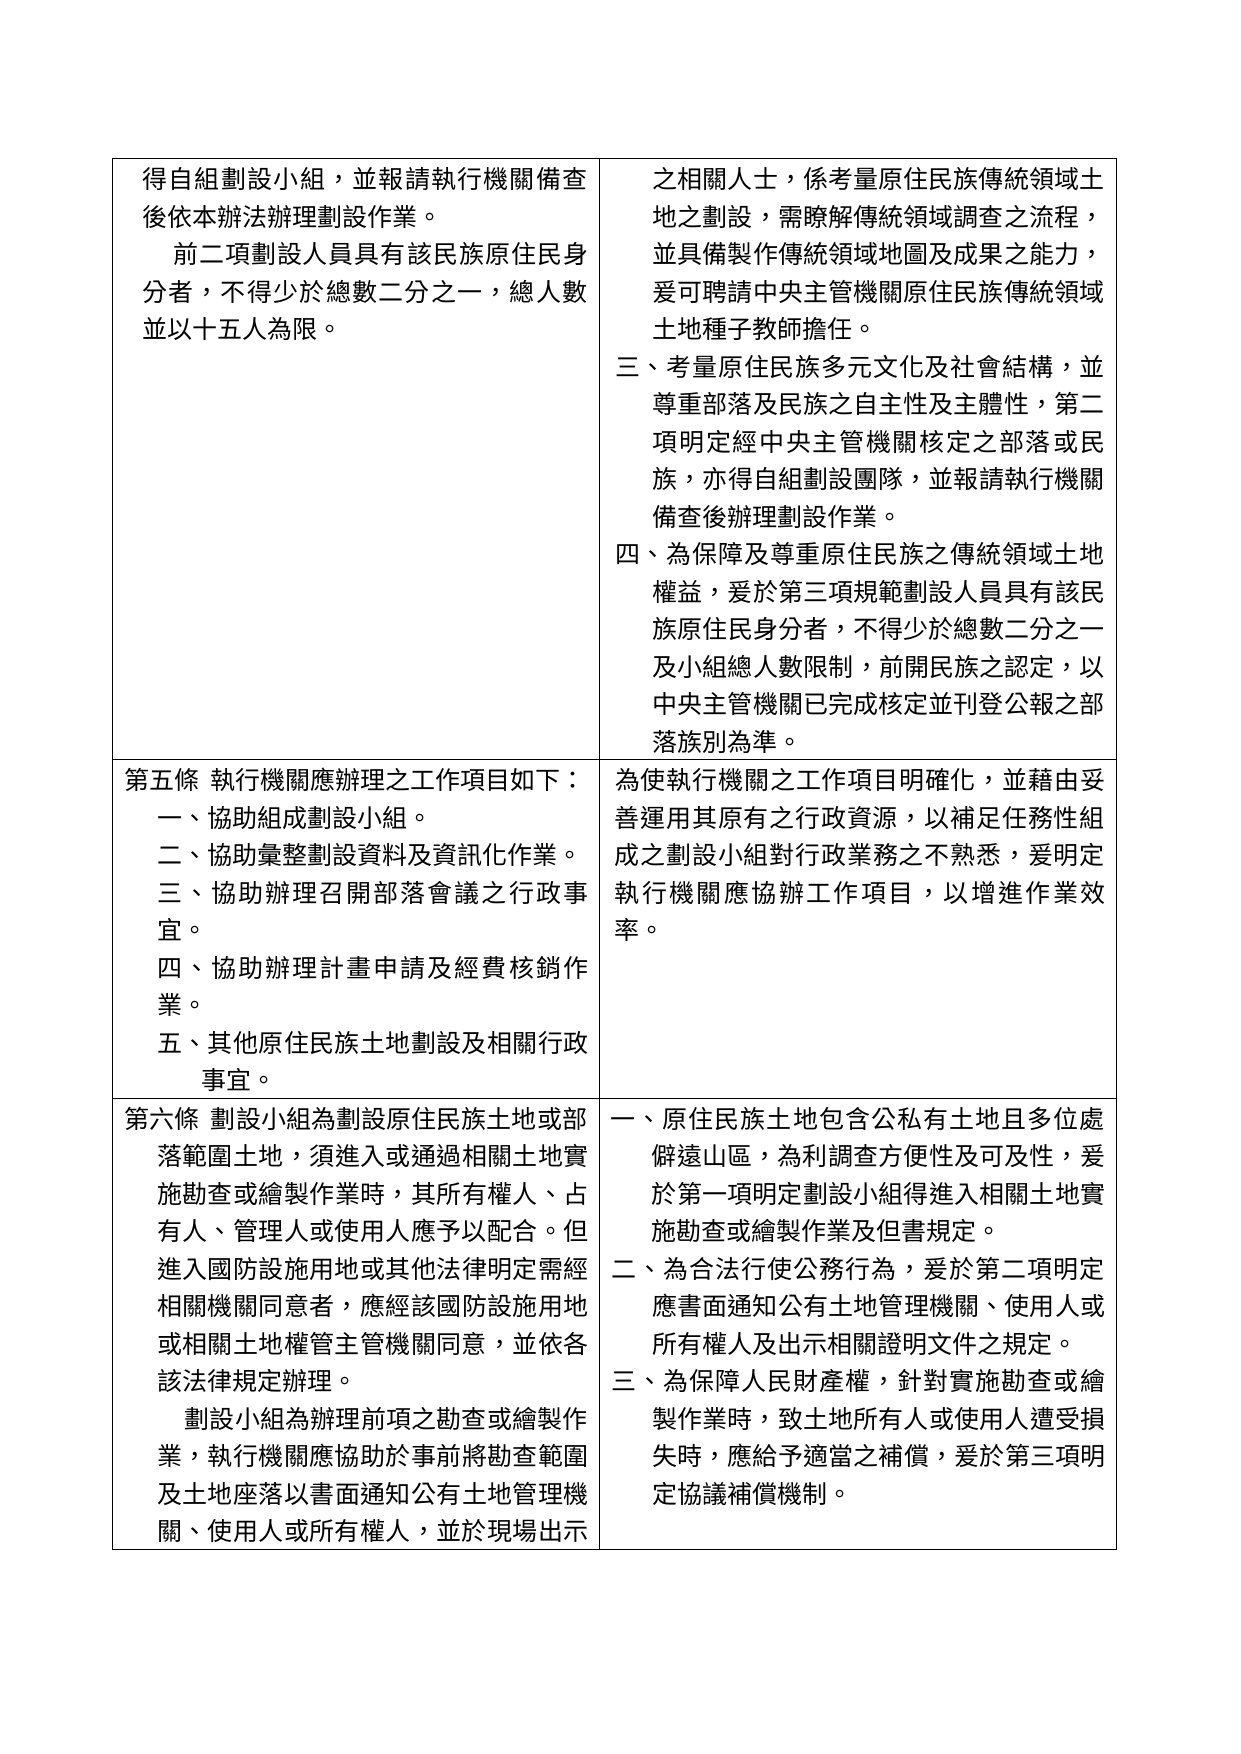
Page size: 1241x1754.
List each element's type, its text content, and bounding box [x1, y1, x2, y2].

table_cell 為使執行機關之工作項目明確化，並藉由妥善運用其原有之行政資源，以補足任務性組成之劃設小組對行政業務之不熟悉，爰明定執行機關應協辦工作項目，以增進作業效率。 [600, 760, 1116, 1098]
table_cell 得自組劃設小組，並報請執行機關備查後依本辦法辦理劃設作業。 前二項劃設人員具有該民族原住民身分者，不得少於總數二分之一，總人數並以十五人為限。 [113, 159, 599, 759]
table_cell 之相關人士，係考量原住民族傳統領域土地之劃設，需瞭解傳統領域調查之流程，並具備製作傳統領域地圖及成果之能力，爰可聘請中央主管機關原住民族傳統領域土地種子教師擔任。 三、考量原住民族多元文化及社會結構，並尊重部落及民族之自主性及主體性，第二項明定經中央主管機關核定之部落或民族，亦得自組劃設團隊，並報請執行機關備查後辦理劃設作業。 四、為保障及尊重原住民族之傳統領域土地權益，爰於第三項規範劃設人員具有該民族原住民身分者，不得少於總數二分之一及小組總人數限制，前開民族之認定，以中央主管機關已完成核定並刊登公報之部落族別為準。 [600, 159, 1116, 759]
table_cell 第五條 執行機關應辦理之工作項目如下： 一、協助組成劃設小組。 二、協助彙整劃設資料及資訊化作業。 三、協助辦理召開部落會議之行政事宜。 四、協助辦理計畫申請及經費核銷作業。 五、其他原住民族土地劃設及相關行政事宜。 [113, 760, 599, 1098]
table_cell 第六條 劃設小組為劃設原住民族土地或部落範圍土地，須進入或通過相關土地實施勘查或繪製作業時，其所有權人、占有人、管理人或使用人應予以配合。但進入國防設施用地或其他法律明定需經相關機關同意者，應經該國防設施用地或相關土地權管主管機關同意，並依各該法律規定辦理。 劃設小組為辦理前項之勘查或繪製作業，執行機關應協助於事前將勘查範圍及土地座落以書面通知公有土地管理機關、使用人或所有權人，並於現場出示 [113, 1099, 599, 1549]
table_cell 一、原住民族土地包含公私有土地且多位處僻遠山區，為利調查方便性及可及性，爰於第一項明定劃設小組得進入相關土地實施勘查或繪製作業及但書規定。 二、為合法行使公務行為，爰於第二項明定應書面通知公有土地管理機關、使用人或所有權人及出示相關證明文件之規定。 三、為保障人民財產權，針對實施勘查或繪製作業時，致土地所有人或使用人遭受損失時，應給予適當之補償，爰於第三項明定協議補償機制。 [600, 1099, 1116, 1549]
